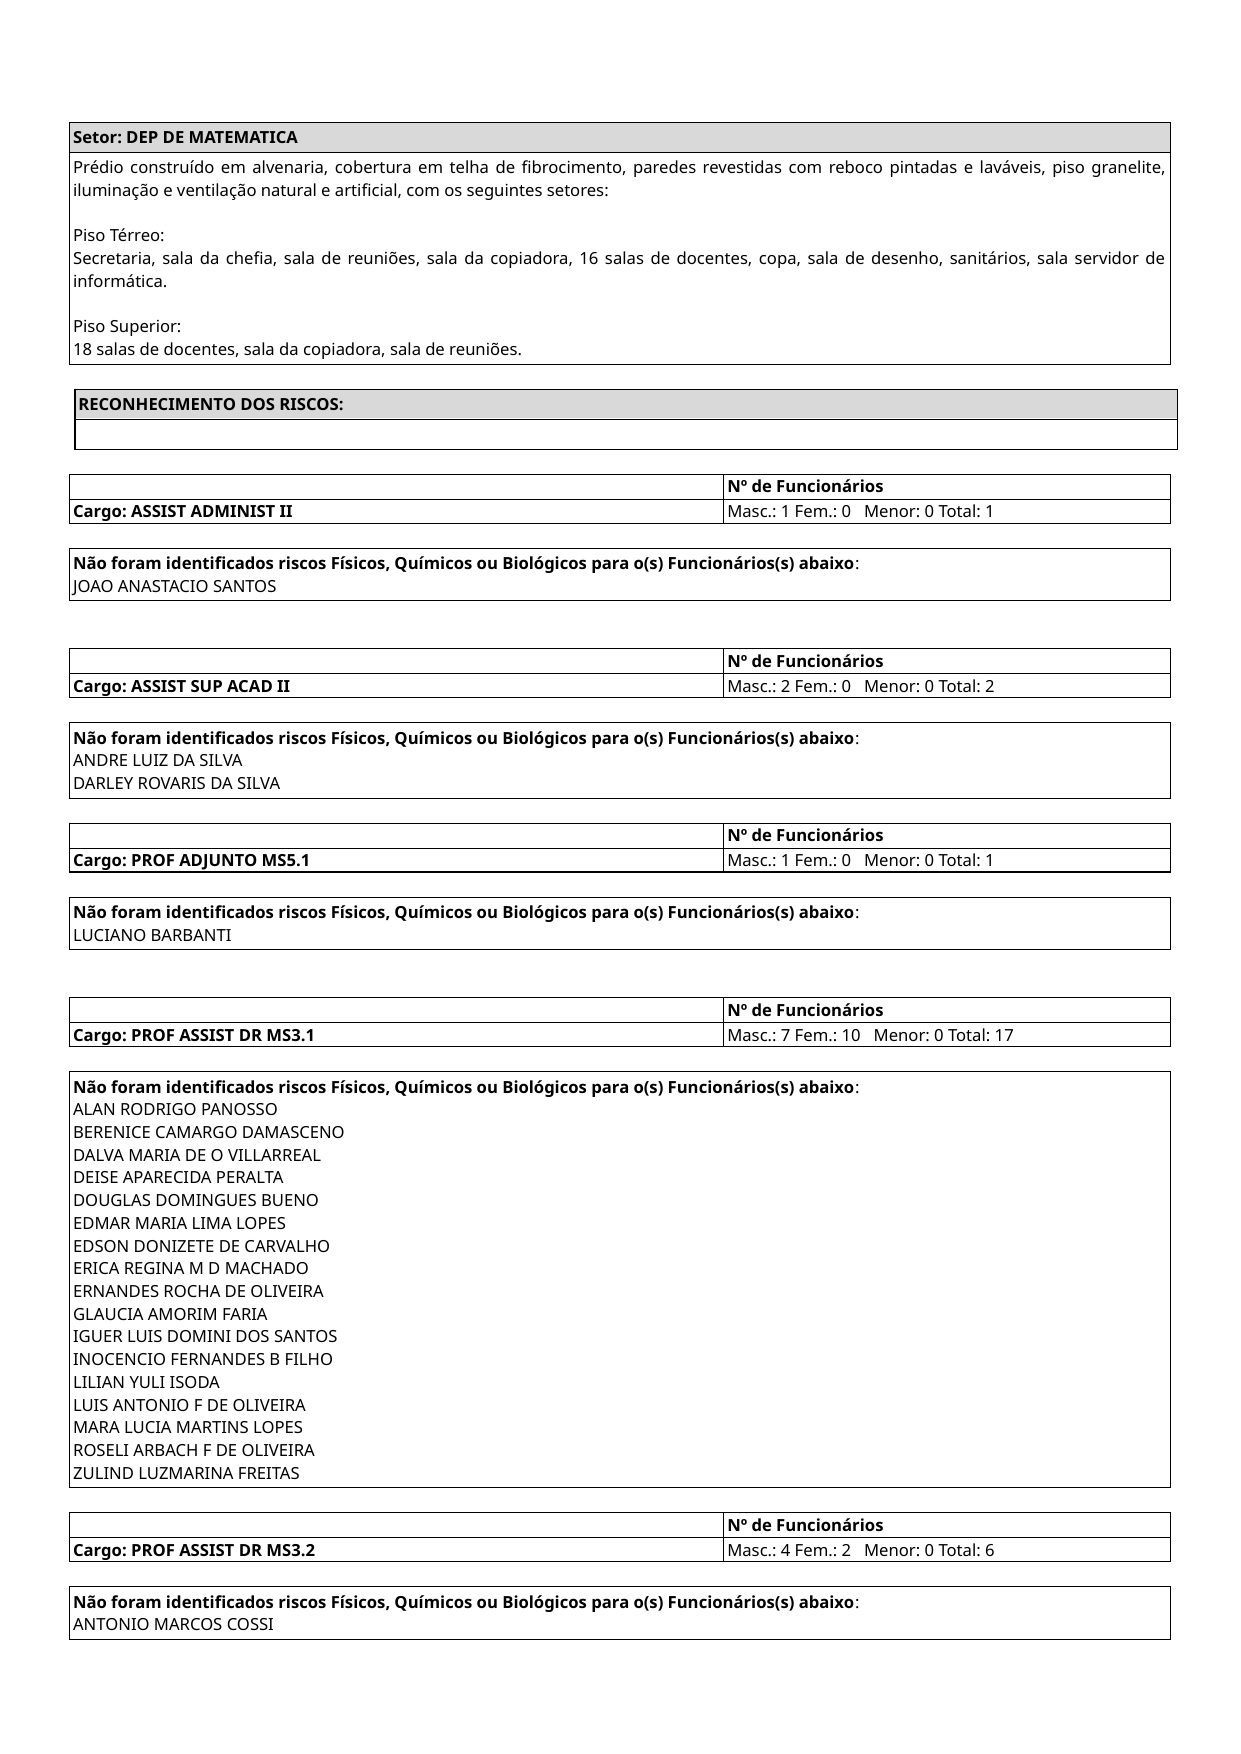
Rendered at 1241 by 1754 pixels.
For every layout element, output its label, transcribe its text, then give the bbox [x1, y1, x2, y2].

table_cell Cargo: PROF ADJUNTO MS5.1 [70, 849, 723, 871]
table_header Não foram identificados riscos Físicos, Químicos ou Biológicos para o(s) Funcionários(s) abaixo: ALAN RODRIGO PANOSSO BERENICE CAMARGO DAMASCENO DALVA MARIA DE O VILLARREAL DEISE APARECIDA PERALTA DOUGLAS DOMINGUES BUENO EDMAR MARIA LIMA LOPES EDSON DONIZETE DE CARVALHO ERICA REGINA M D MACHADO ERNANDES ROCHA DE OLIVEIRA GLAUCIA AMORIM FARIA IGUER LUIS DOMINI DOS SANTOS INOCENCIO FERNANDES B FILHO LILIAN YULI ISODA LUIS ANTONIO F DE OLIVEIRA MARA LUCIA MARTINS LOPES ROSELI ARBACH F DE OLIVEIRA ZULIND LUZMARINA FREITAS [70, 1072, 1170, 1487]
table_header RECONHECIMENTO DOS RISCOS: [76, 390, 1177, 418]
table_header [70, 649, 723, 673]
table_header Não foram identificados riscos Físicos, Químicos ou Biológicos para o(s) Funcionários(s) abaixo: ANTONIO MARCOS COSSI [70, 1587, 1170, 1639]
table_header Não foram identificados riscos Físicos, Químicos ou Biológicos para o(s) Funcionários(s) abaixo: JOAO ANASTACIO SANTOS [70, 549, 1170, 600]
table_cell Prédio construído em alvenaria, cobertura em telha de fibrocimento, paredes revestidas com reboco pintadas e laváveis, piso granelite, iluminação e ventilação natural e artificial, com os seguintes setores: Piso Térreo: Secretaria, sala da chefia, sala de reuniões, sala da copiadora, 16 salas de docentes, copa, sala de desenho, sanitários, sala servidor de informática. Piso Superior: 18 salas de docentes, sala da copiadora, sala de reuniões. [70, 153, 1170, 363]
table_cell Masc.: 1 Fem.: 0 Menor: 0 Total: 1 [724, 500, 1170, 522]
table_cell Cargo: PROF ASSIST DR MS3.1 [70, 1023, 723, 1046]
table_header Nº de Funcionários [724, 649, 1170, 673]
table_header Não foram identificados riscos Físicos, Químicos ou Biológicos para o(s) Funcionários(s) abaixo: LUCIANO BARBANTI [70, 898, 1170, 949]
table_header Nº de Funcionários [724, 475, 1170, 499]
table_cell Masc.: 2 Fem.: 0 Menor: 0 Total: 2 [724, 674, 1170, 697]
table_header [70, 824, 723, 848]
table_cell Cargo: ASSIST SUP ACAD II [70, 674, 723, 697]
table_cell Cargo: ASSIST ADMINIST II [70, 500, 723, 522]
table_cell Cargo: PROF ASSIST DR MS3.2 [70, 1538, 723, 1561]
table_cell Masc.: 1 Fem.: 0 Menor: 0 Total: 1 [724, 849, 1170, 871]
table_header Nº de Funcionários [724, 824, 1170, 848]
table_header Nº de Funcionários [724, 998, 1170, 1022]
table_cell - [76, 420, 1177, 448]
table_header Setor: DEP DE MATEMATICA [70, 123, 1170, 152]
table_header [70, 475, 723, 499]
table_header [70, 998, 723, 1022]
table_header [70, 1513, 723, 1537]
table_header Não foram identificados riscos Físicos, Químicos ou Biológicos para o(s) Funcionários(s) abaixo: ANDRE LUIZ DA SILVA DARLEY ROVARIS DA SILVA [70, 723, 1170, 797]
table_cell Masc.: 7 Fem.: 10 Menor: 0 Total: 17 [724, 1023, 1170, 1046]
table_cell Masc.: 4 Fem.: 2 Menor: 0 Total: 6 [724, 1538, 1170, 1561]
table_header Nº de Funcionários [724, 1513, 1170, 1537]
